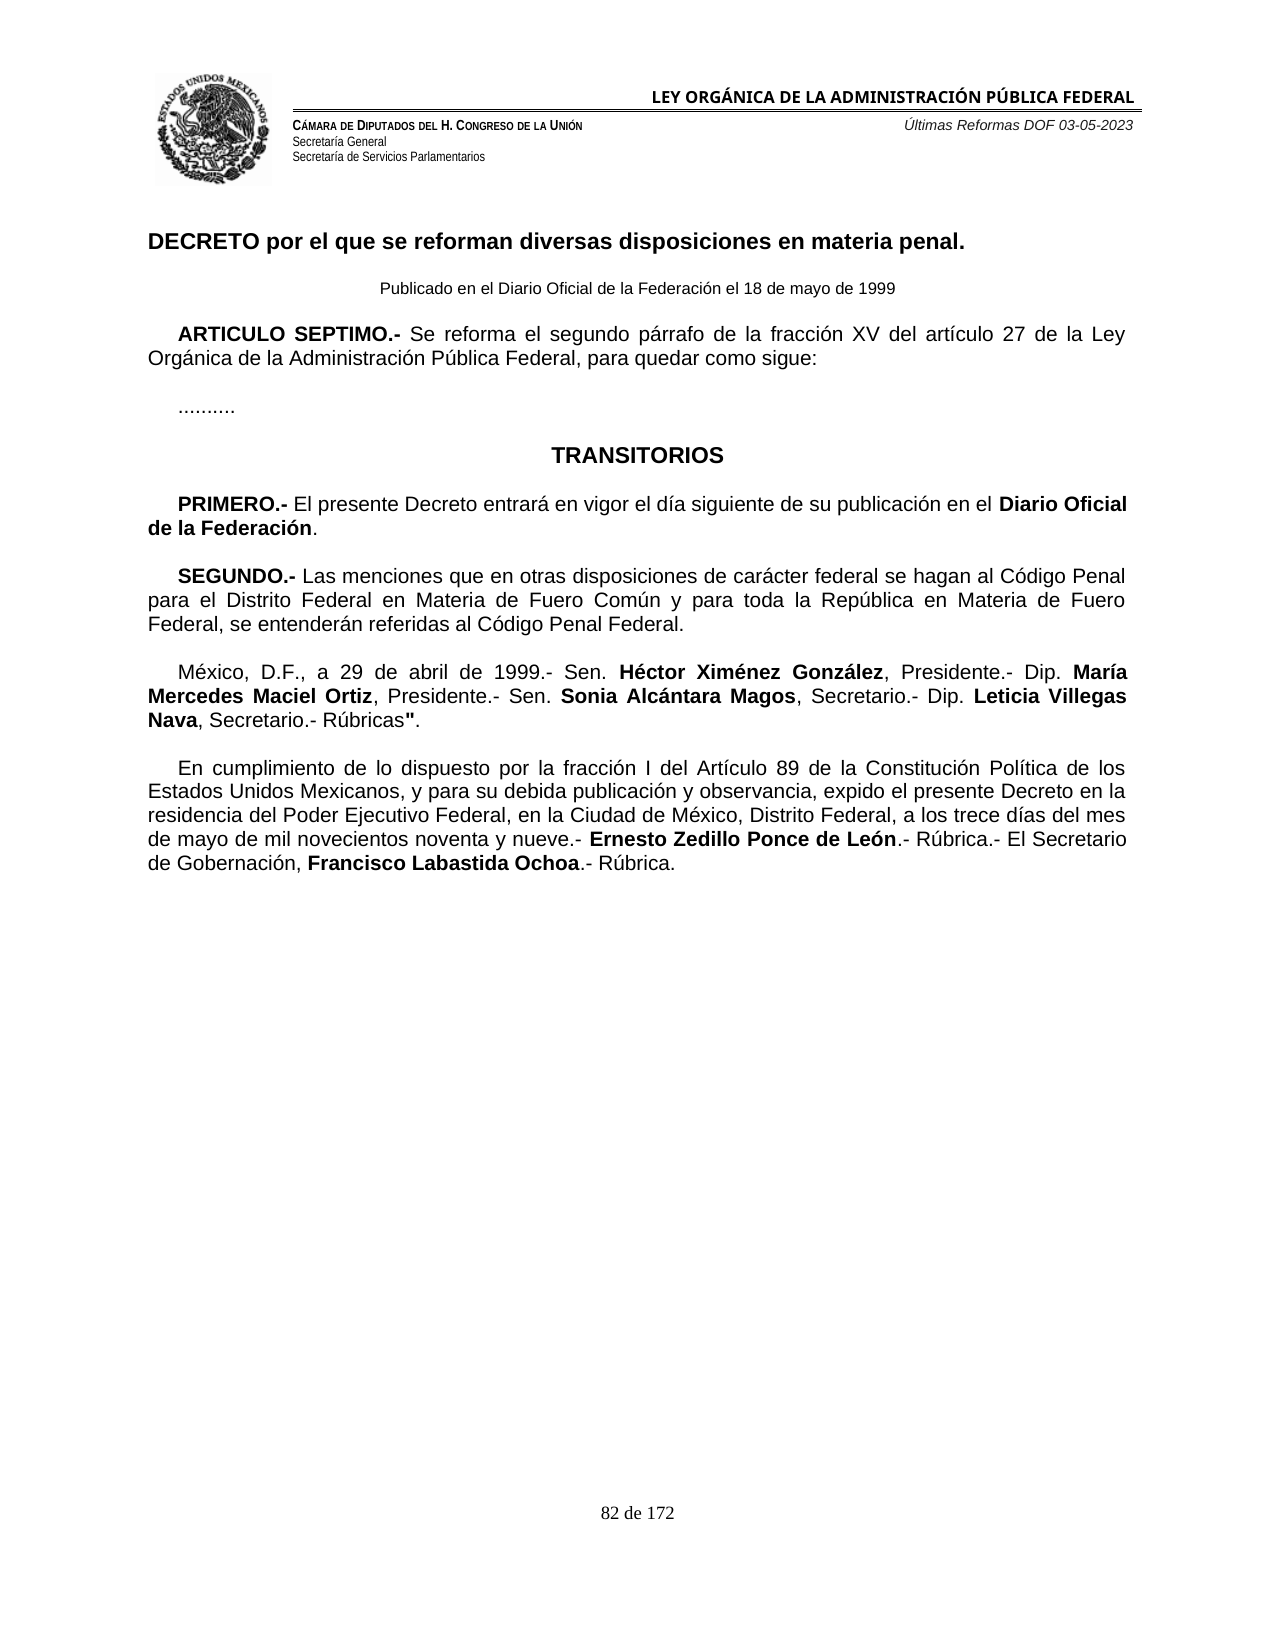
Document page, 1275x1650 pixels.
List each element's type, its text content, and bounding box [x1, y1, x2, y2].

text TRANSITORIOS [148, 442, 1127, 468]
text DECRETO por el que se reforman diversas disposiciones en materia penal. [148, 228, 1127, 255]
text PRIMERO.- El presente Decreto entrará en vigor el día siguiente de su publicación en el Diario Oficial de la Federación. [148, 492, 1127, 540]
text .......... [148, 394, 1127, 418]
text Publicado en el Diario Oficial de la Federación el 18 de mayo de 1999 [148, 279, 1127, 298]
text México, D.F., a 29 de abril de 1999.- Sen. Héctor Ximénez González, Presidente.- Dip. María Mercedes Maciel Ortiz, Presidente.- Sen. Sonia Alcántara Magos, Secretario.- Dip. Leticia Villegas Nava, Secretario.- Rúbricas". [148, 659, 1127, 731]
text SEGUNDO.- Las menciones que en otras disposiciones de carácter federal se hagan al Código Penal para el Distrito Federal en Materia de Fuero Común y para toda la República en Materia de Fuero Federal, se entenderán referidas al Código Penal Federal. [148, 564, 1127, 636]
text En cumplimiento de lo dispuesto por la fracción I del Artículo 89 de la Constitución Política de los Estados Unidos Mexicanos, y para su debida publicación y observancia, expido el presente Decreto en la residencia del Poder Ejecutivo Federal, en la Ciudad de México, Distrito Federal, a los trece días del mes de mayo de mil novecientos noventa y nueve.- Ernesto Zedillo Ponce de León.- Rúbrica.- El Secretario de Gobernación, Francisco Labastida Ochoa.- Rúbrica. [148, 755, 1127, 875]
text ARTICULO SEPTIMO.- Se reforma el segundo párrafo de la fracción XV del artículo 27 de la Ley Orgánica de la Administración Pública Federal, para quedar como sigue: [148, 322, 1127, 370]
